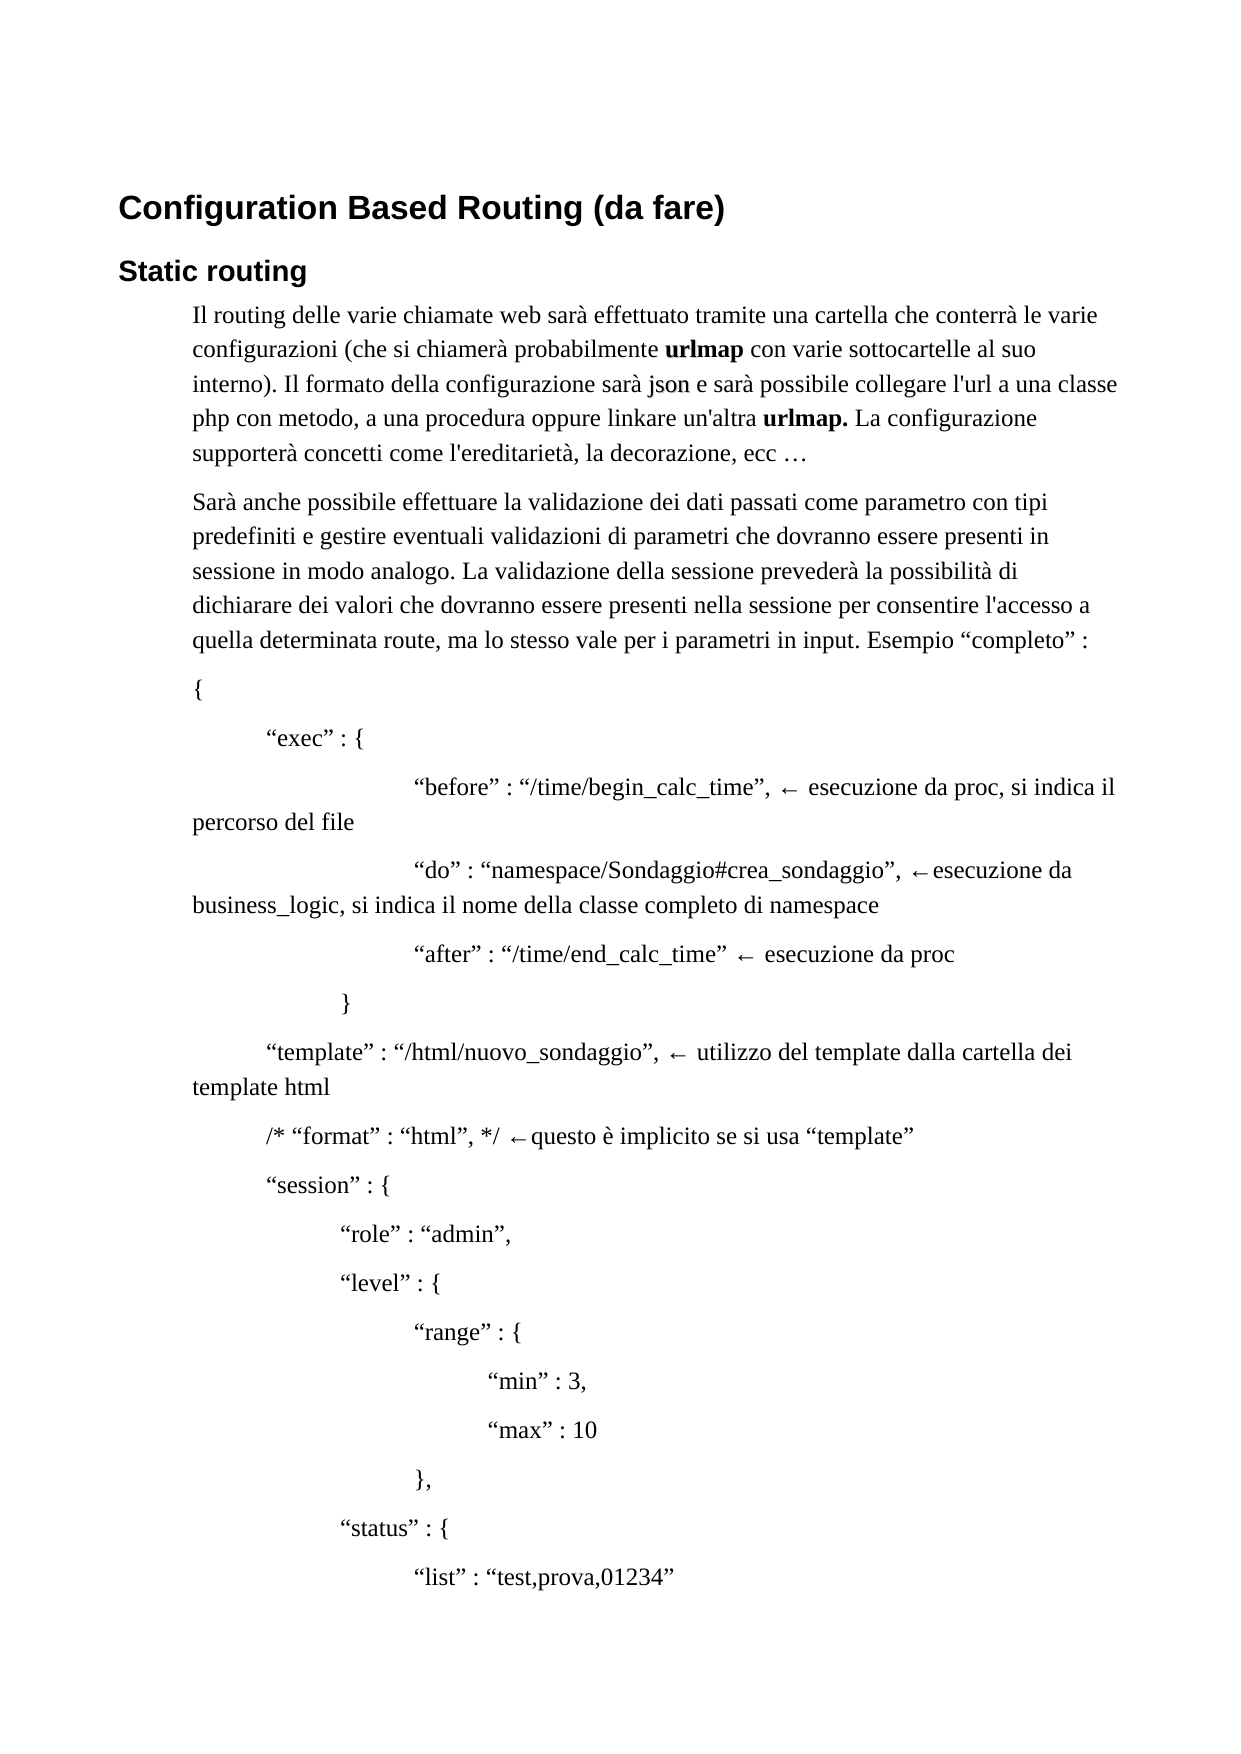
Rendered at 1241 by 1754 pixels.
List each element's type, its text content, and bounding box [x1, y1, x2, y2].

text “template” : “/html/nuovo_sondaggio”, ← utilizzo del template dalla cartella dei template html [192, 1037, 1122, 1101]
subtitle Static routing [118, 254, 1122, 287]
text { [192, 674, 1122, 703]
text } [192, 988, 1122, 1017]
text “session” : { [192, 1170, 1122, 1199]
subtitle Configuration Based Routing (da fare) [118, 188, 1122, 227]
text “before” : “/time/begin_calc_time”, ← esecuzione da proc, si indica il percorso del file [192, 772, 1122, 835]
text “level” : { [192, 1268, 1122, 1297]
text Sarà anche possibile effettuare la validazione dei dati passati come parametro con tipi predefiniti e gestire eventuali validazioni di parametri che dovranno essere presenti in sessione in modo analogo. La validazione della sessione prevederà la possibilità di dichiarare dei valori che dovranno essere presenti nella sessione per consentire l'accesso a quella determinata route, ma lo stesso vale per i parametri in input. Esempio “completo” : [192, 487, 1122, 654]
text “after” : “/time/end_calc_time” ← esecuzione da proc [192, 939, 1122, 968]
text “status” : { [192, 1513, 1122, 1542]
text /* “format” : “html”, */ ←questo è implicito se si usa “template” [192, 1121, 1122, 1149]
text “do” : “namespace/Sondaggio#crea_sondaggio”, ←esecuzione da business_logic, si indica il nome della classe completo di namespace [192, 856, 1122, 919]
text }, [192, 1464, 1122, 1493]
text “list” : “test,prova,01234” [192, 1562, 1122, 1591]
text “max” : 10 [192, 1415, 1122, 1444]
text “range” : { [192, 1317, 1122, 1346]
text Il routing delle varie chiamate web sarà effettuato tramite una cartella che conterrà le varie configurazioni (che si chiamerà probabilmente urlmap con varie sottocartelle al suo interno). Il formato della configurazione sarà json e sarà possibile collegare l'url a una classe php con metodo, a una procedura oppure linkare un'altra urlmap. La configurazione supporterà concetti come l'ereditarietà, la decorazione, ecc … [192, 300, 1122, 467]
text “exec” : { [192, 723, 1122, 752]
text “role” : “admin”, [192, 1219, 1122, 1248]
text “min” : 3, [192, 1366, 1122, 1395]
